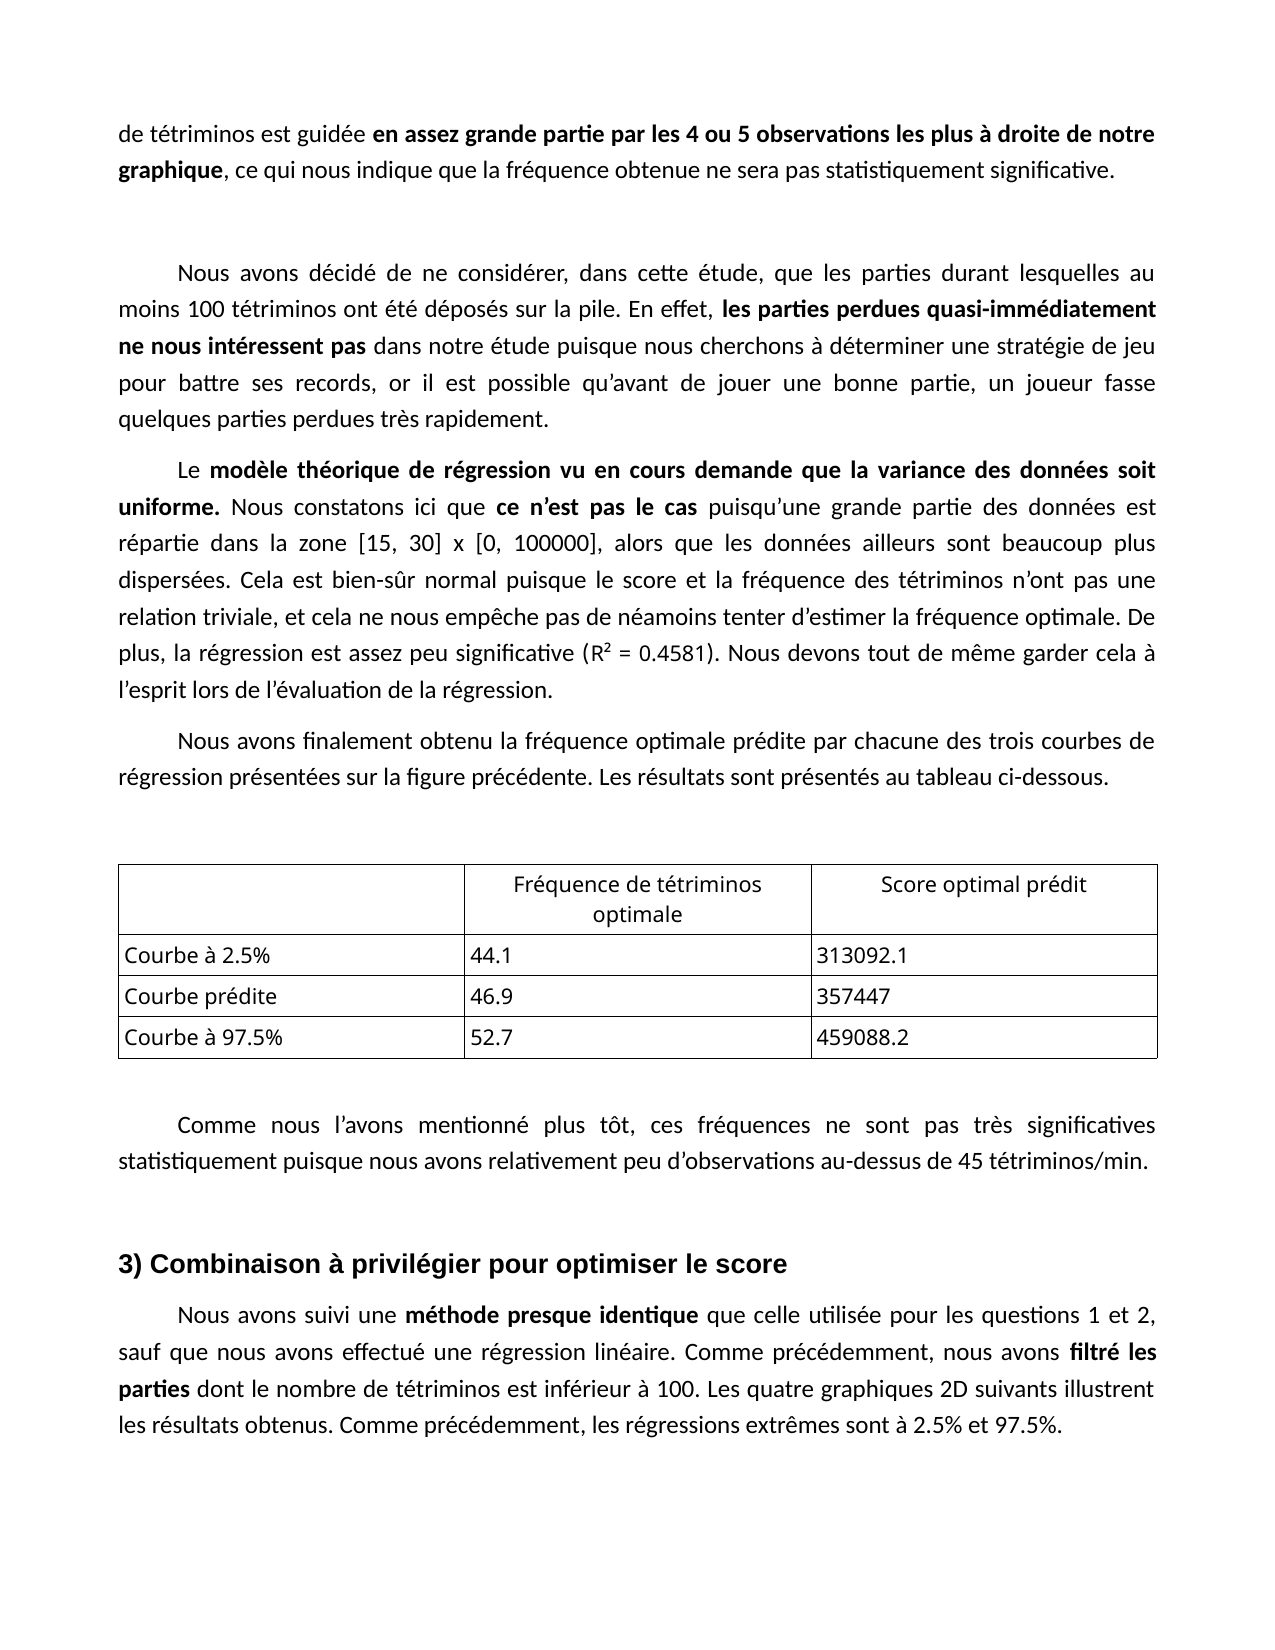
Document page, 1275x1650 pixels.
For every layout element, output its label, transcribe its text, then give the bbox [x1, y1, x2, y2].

text Nous avons finalement obtenu la fréquence optimale prédite par chacune des trois courbes de régression présentées sur la figure précédente. Les résultats sont présentés au tableau ci-dessous. [118, 725, 1157, 792]
table_cell Courbe à 97.5% [119, 1017, 464, 1057]
table_cell Courbe à 2.5% [119, 935, 464, 975]
table_cell 459088.2 [812, 1017, 1157, 1057]
text 3) Combinaison à privilégier pour optimiser le score [118, 1248, 1157, 1279]
table_cell 357447 [812, 976, 1157, 1016]
text Le modèle théorique de régression vu en cours demande que la variance des données soit uniforme. Nous constatons ici que ce n’est pas le cas puisqu’une grande partie des données est répartie dans la zone [15, 30] x [0, 100000], alors que les données ailleurs sont beaucoup plus dispersées. Cela est bien-sûr normal puisque le score et la fréquence des tétriminos n’ont pas une relation triviale, et cela ne nous empêche pas de néamoins tenter d’estimer la fréquence optimale. De plus, la régression est assez peu significative (R² = 0.4581). Nous devons tout de même garder cela à l’esprit lors de l’évaluation de la régression. [118, 454, 1157, 704]
table_cell 313092.1 [812, 935, 1157, 975]
text Nous avons décidé de ne considérer, dans cette étude, que les parties durant lesquelles au moins 100 tétriminos ont été déposés sur la pile. En effet, les parties perdues quasi-immédiatement ne nous intéressent pas dans notre étude puisque nous cherchons à déterminer une stratégie de jeu pour battre ses records, or il est possible qu’avant de jouer une bonne partie, un joueur fasse quelques parties perdues très rapidement. [118, 257, 1157, 434]
table_cell 52.7 [465, 1017, 811, 1057]
text Nous avons suivi une méthode presque identique que celle utilisée pour les questions 1 et 2, sauf que nous avons effectué une régression linéaire. Comme précédemment, nous avons filtré les parties dont le nombre de tétriminos est inférieur à 100. Les quatre graphiques 2D suivants illustrent les résultats obtenus. Comme précédemment, les régressions extrêmes sont à 2.5% et 97.5%. [118, 1300, 1157, 1440]
table_header Fréquence de tétriminos optimale [465, 865, 811, 934]
table_cell 46.9 [465, 976, 811, 1016]
table_header [119, 865, 464, 934]
text Comme nous l’avons mentionné plus tôt, ces fréquences ne sont pas très significatives statistiquement puisque nous avons relativement peu d’observations au-dessus de 45 tétriminos/min. [118, 1109, 1157, 1176]
table_cell 44.1 [465, 935, 811, 975]
table_header Score optimal prédit [812, 865, 1157, 934]
text de tétriminos est guidée en assez grande partie par les 4 ou 5 observations les plus à droite de notre graphique, ce qui nous indique que la fréquence obtenue ne sera pas statistiquement significative. [118, 118, 1157, 185]
table_cell Courbe prédite [119, 976, 464, 1016]
